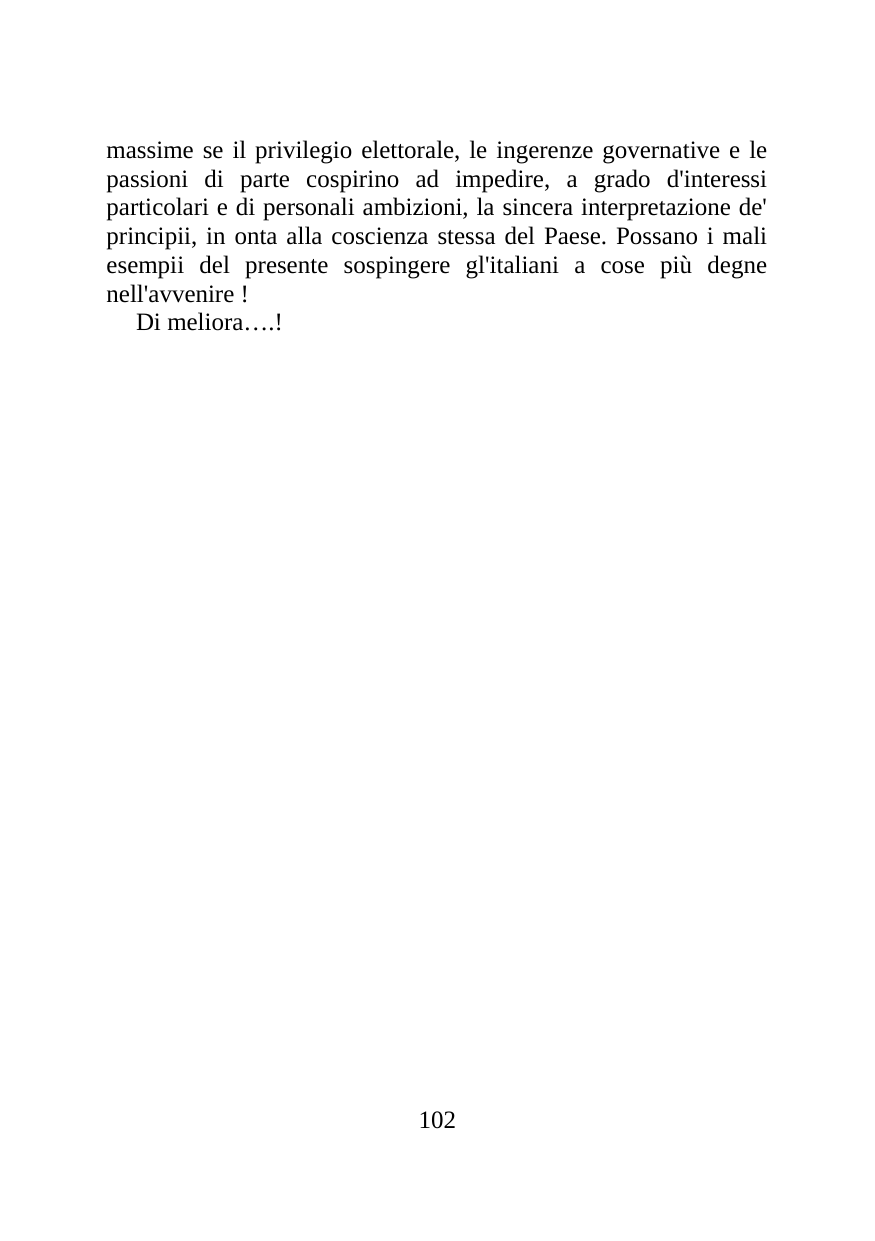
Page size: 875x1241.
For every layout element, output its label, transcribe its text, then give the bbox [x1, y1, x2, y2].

text massime se il privilegio elettorale, le ingerenze governative e le passioni di parte cospirino ad impedire, a grado d'interessi particolari e di personali ambizioni, la sincera interpretazione de' principii, in onta alla coscienza stessa del Paese. Possano i mali esempii del presente sospingere gl'italiani a cose più degne nell'avvenire ! [106, 135, 768, 307]
text Di meliora….! [106, 307, 768, 336]
